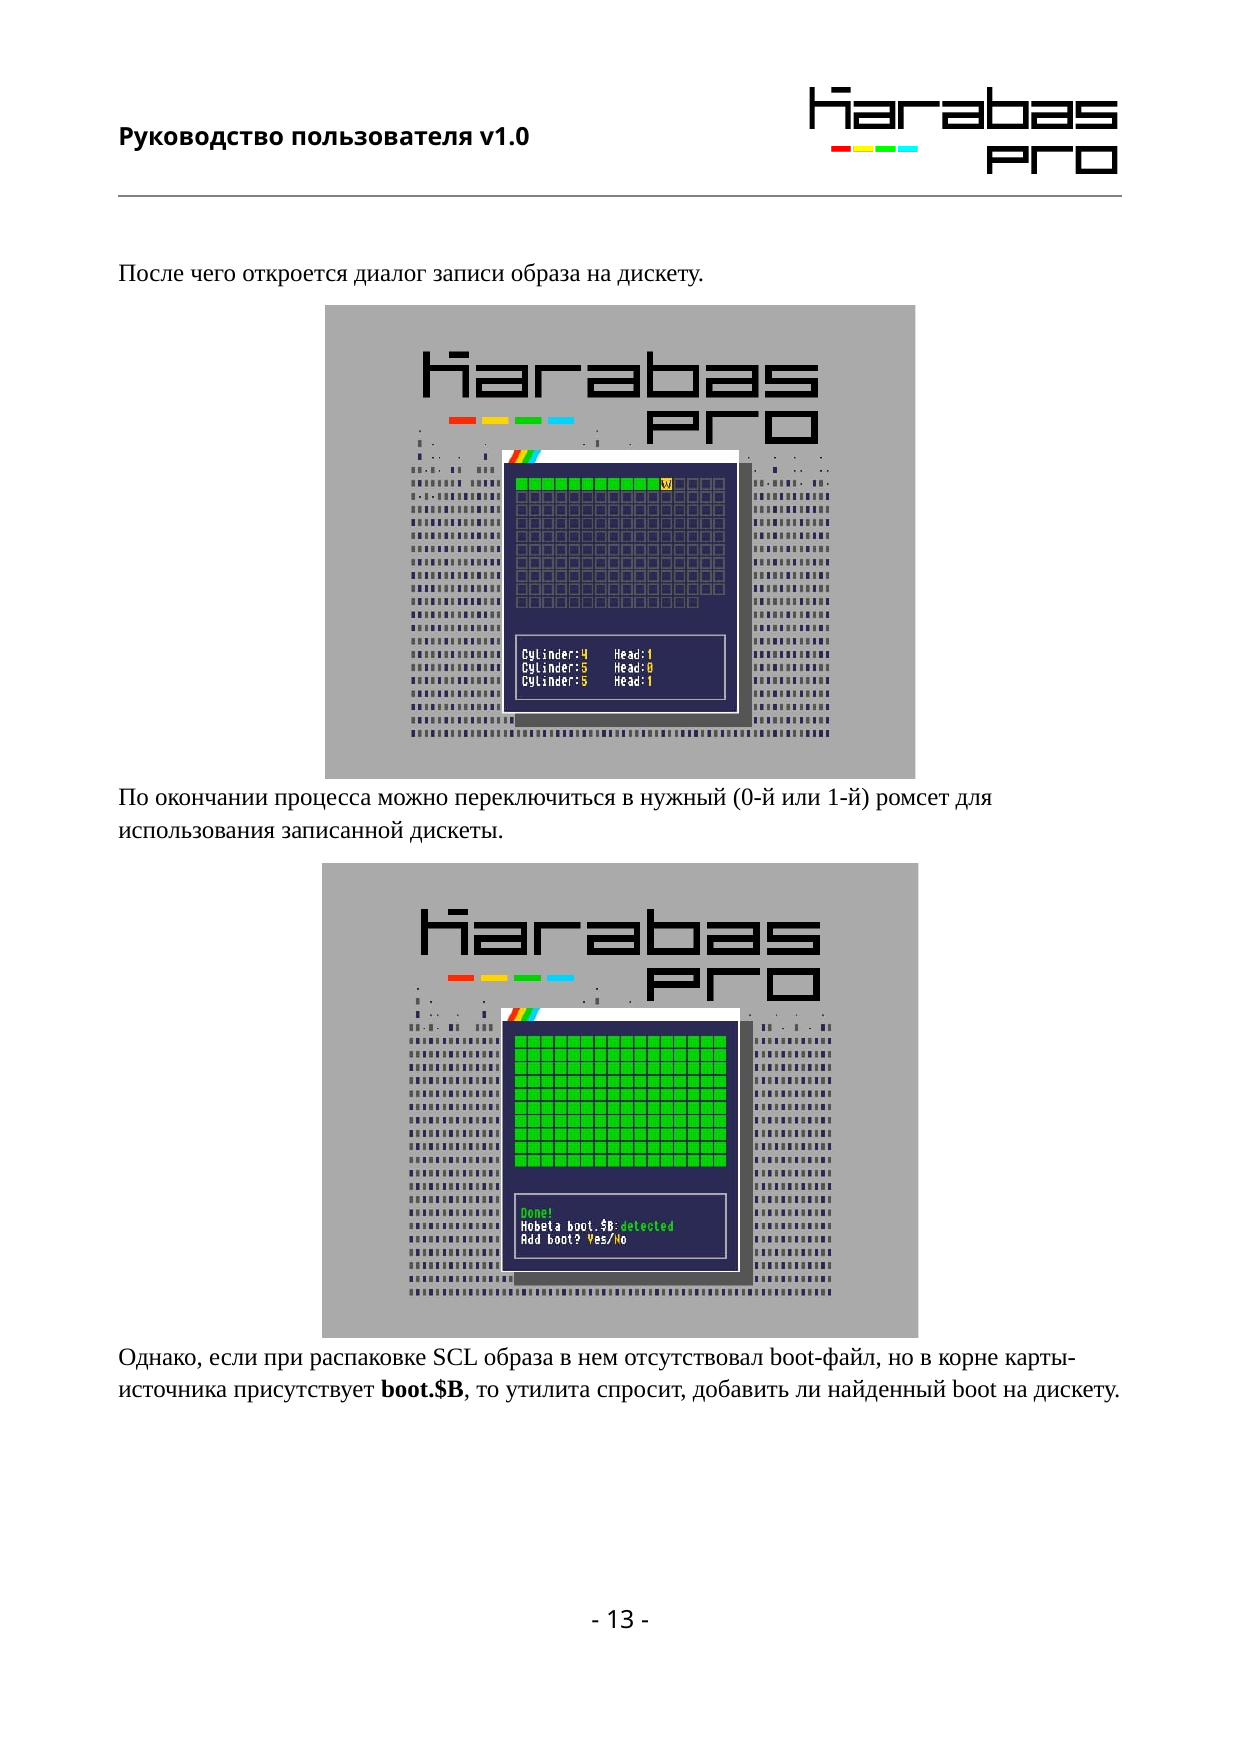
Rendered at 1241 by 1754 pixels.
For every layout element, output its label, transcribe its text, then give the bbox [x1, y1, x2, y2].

text По окончании процесса можно переключиться в нужный (0-й или 1-й) ромсет для использования записанной дискеты. [118, 779, 1122, 844]
picture [809, 84, 1120, 174]
picture [325, 305, 916, 779]
text После чего откроется диалог записи образа на дискету. [118, 225, 1122, 287]
picture [322, 863, 919, 1338]
text Однако, если при распаковке SCL образа в нем отсутствовал boot-файл, но в корне карты-источника присутствует boot.$B, то утилита спросит, добавить ли найденный boot на дискету. [118, 1338, 1122, 1403]
